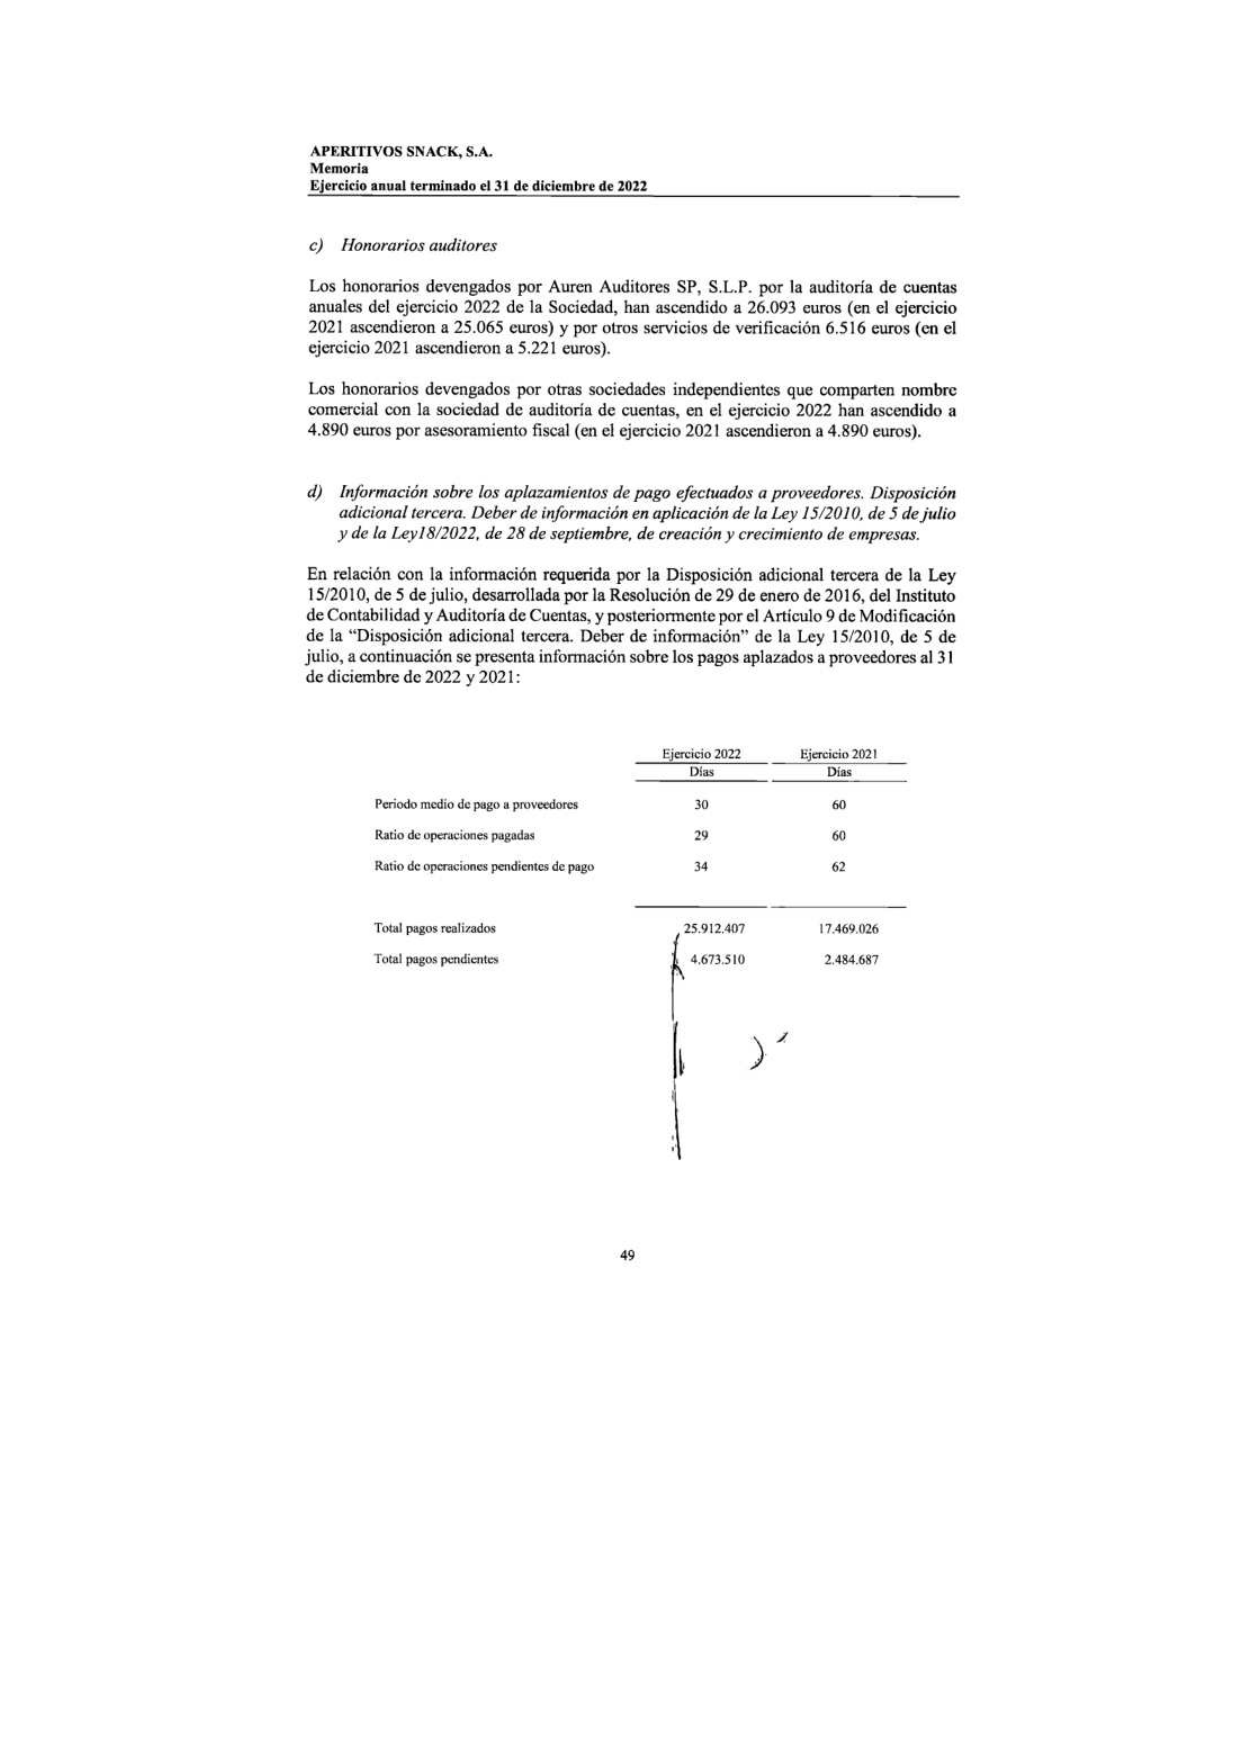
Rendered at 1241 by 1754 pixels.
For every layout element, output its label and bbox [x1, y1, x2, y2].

picture [118, 0, 1123, 1420]
